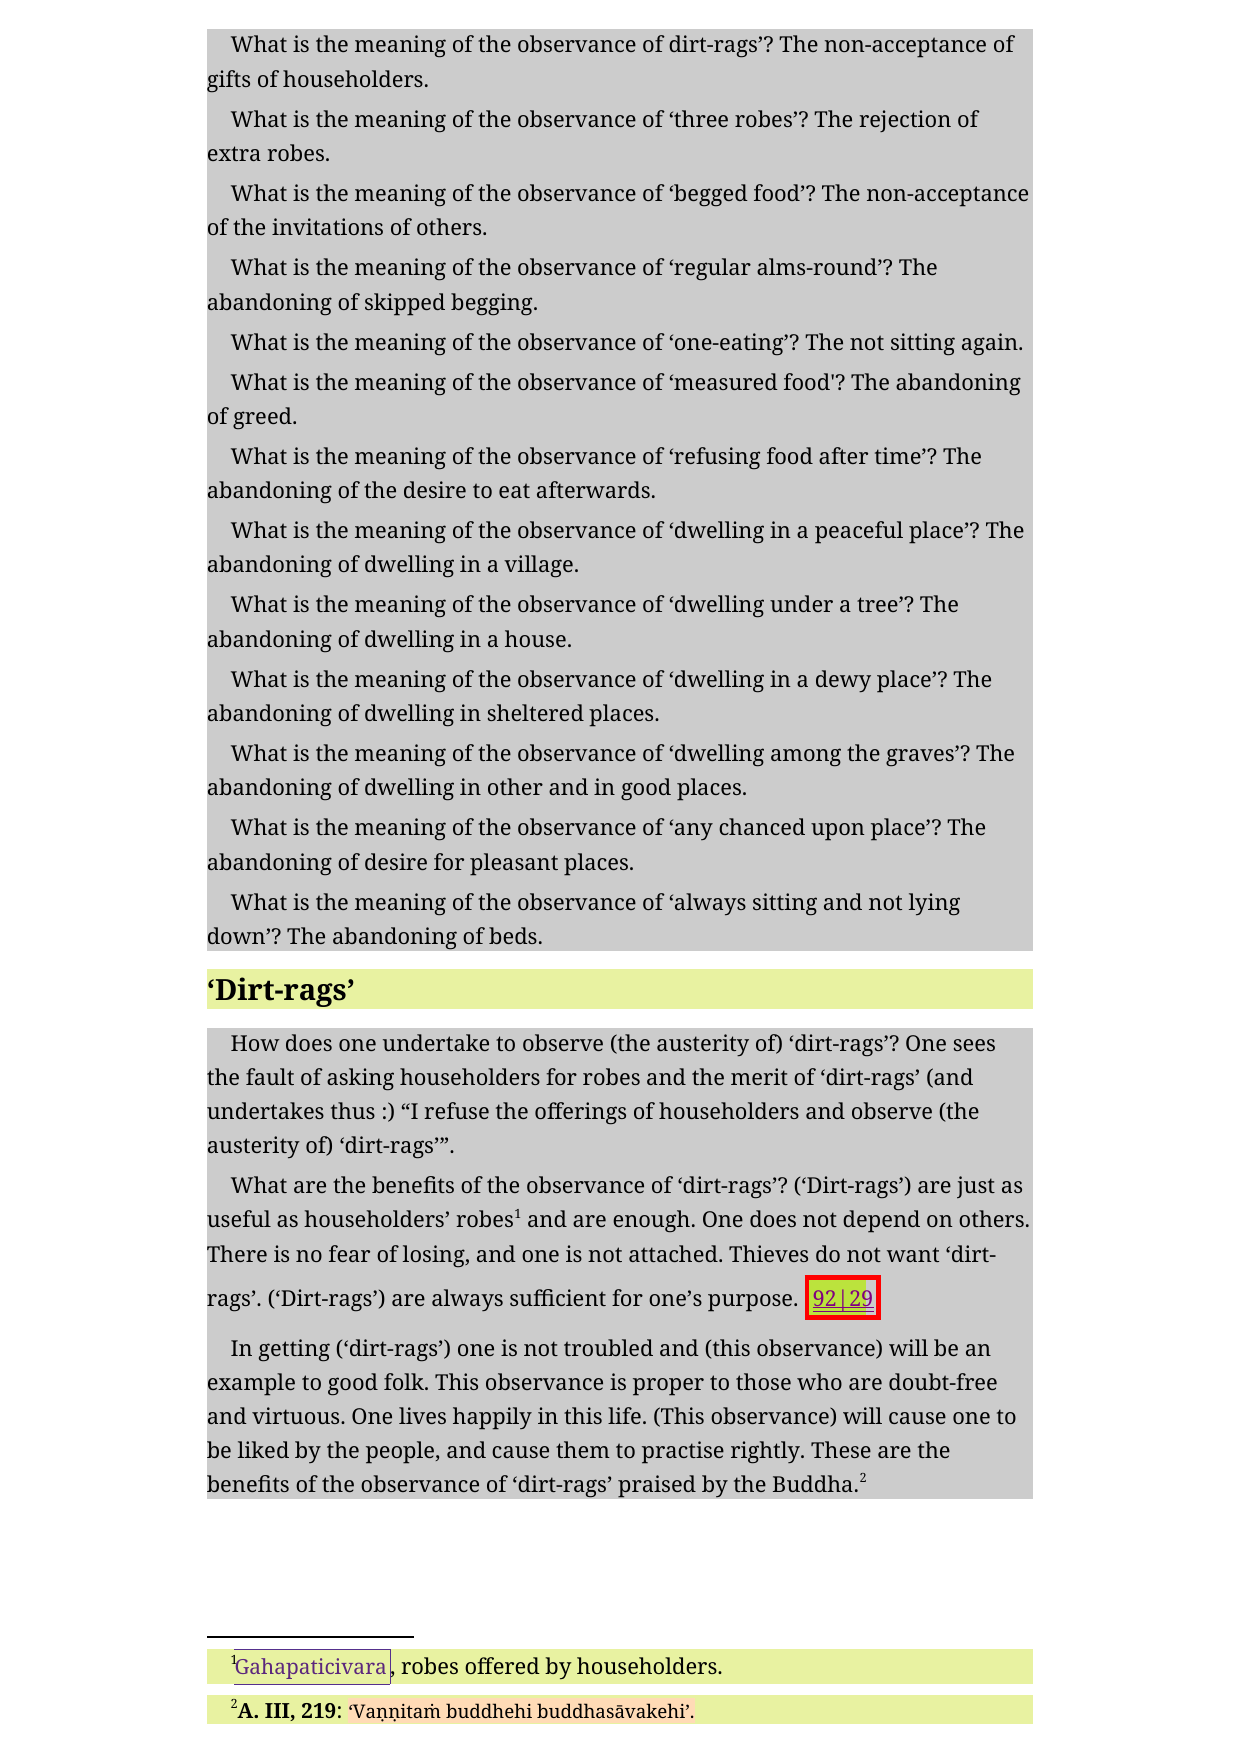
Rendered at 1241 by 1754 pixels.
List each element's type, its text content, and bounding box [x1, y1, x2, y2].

text What is the meaning of the observance of dirt-rags’? The non-acceptance of gifts of householders. [207, 29, 1033, 93]
text What is the meaning of the observance of ‘dwelling under a tree’? The abandoning of dwelling in a house. [207, 589, 1033, 653]
text What is the meaning of the observance of ‘dwelling in a dewy place’? The abandoning of dwelling in sheltered places. [207, 664, 1033, 728]
text What is the meaning of the observance of ‘refusing food after time’? The abandoning of the desire to eat afterwards. [207, 441, 1033, 505]
text In getting (‘dirt-rags’) one is not troubled and (this observance) will be an example to good folk. This observance is proper to those who are doubt-free and virtuous. One lives happily in this life. (This observance) will cause one to be liked by the people, and cause them to practise rightly. These are the benefits of the observance of ‘dirt-rags’ praised by the Buddha. [207, 1333, 1033, 1499]
text A. III, 219: ‘Vaṇṇitaṁ buddhehi buddhasāvakehi’. [207, 1695, 1033, 1724]
text What is the meaning of the observance of ‘any chanced upon place’? The abandoning of desire for pleasant places. [207, 812, 1033, 876]
text What are the benefits of the observance of ‘dirt-rags’? (‘Dirt-rags’) are just as useful as householders’ robes and are enough. One does not depend on others. There is no fear of losing, and one is not attached. Thieves do not want ‘dirt-rags’. (‘Dirt-rags’) are always sufficient for one’s purpose. 92|29 [207, 1170, 1033, 1320]
text What is the meaning of the observance of ‘begged food’? The non-acceptance of the invitations of others. [207, 178, 1033, 242]
subtitle ‘Dirt-rags’ [207, 969, 1033, 1009]
text What is the meaning of the observance of ‘measured food'? The abandoning of greed. [207, 367, 1033, 431]
text What is the meaning of the observance of ‘dwelling among the graves’? The abandoning of dwelling in other and in good places. [207, 738, 1033, 802]
text Gahapaticivara [207, 1649, 390, 1684]
text , robes offered by householders. [391, 1649, 1033, 1684]
text How does one undertake to observe (the austerity of) ‘dirt-rags’? One sees the fault of asking householders for robes and the merit of ‘dirt-rags’ (and undertakes thus :) “I refuse the offerings of householders and observe (the austerity of) ‘dirt-rags’”. [207, 1028, 1033, 1160]
text What is the meaning of the observance of ‘dwelling in a peaceful place’? The abandoning of dwelling in a village. [207, 515, 1033, 579]
text What is the meaning of the observance of ‘one-eating’? The not sitting again. [207, 327, 1033, 356]
text What is the meaning of the observance of ‘always sitting and not lying down’? The abandoning of beds. [207, 887, 1033, 951]
text What is the meaning of the observance of ‘regular alms-round’? The abandoning of skipped begging. [207, 252, 1033, 316]
text What is the meaning of the observance of ‘three robes’? The rejection of extra robes. [207, 104, 1033, 168]
